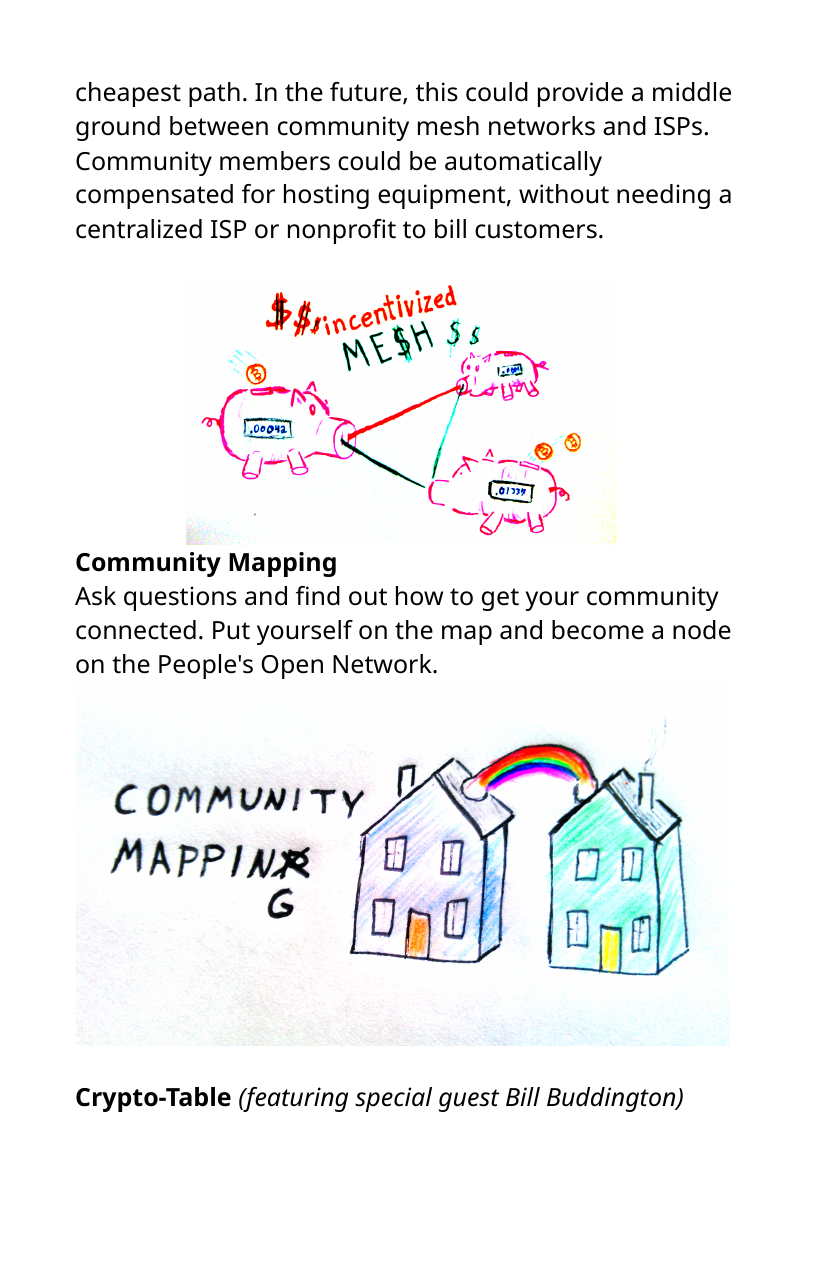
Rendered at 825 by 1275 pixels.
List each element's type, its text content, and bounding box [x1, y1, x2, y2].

picture [75, 681, 730, 1046]
text Ask questions and find out how to get your community connected. Put yourself on the map and become a node on the People's Open Network. [75, 579, 750, 681]
text Crypto-Table (featuring special guest Bill Buddington) [75, 1079, 750, 1113]
text Community Mapping [75, 518, 750, 579]
text cheapest path. In the future, this could provide a middle ground between community mesh networks and ISPs. Community members could be automatically compensated for hosting equipment, without needing a centralized ISP or nonprofit to bill customers. [75, 75, 750, 245]
picture [185, 280, 617, 545]
